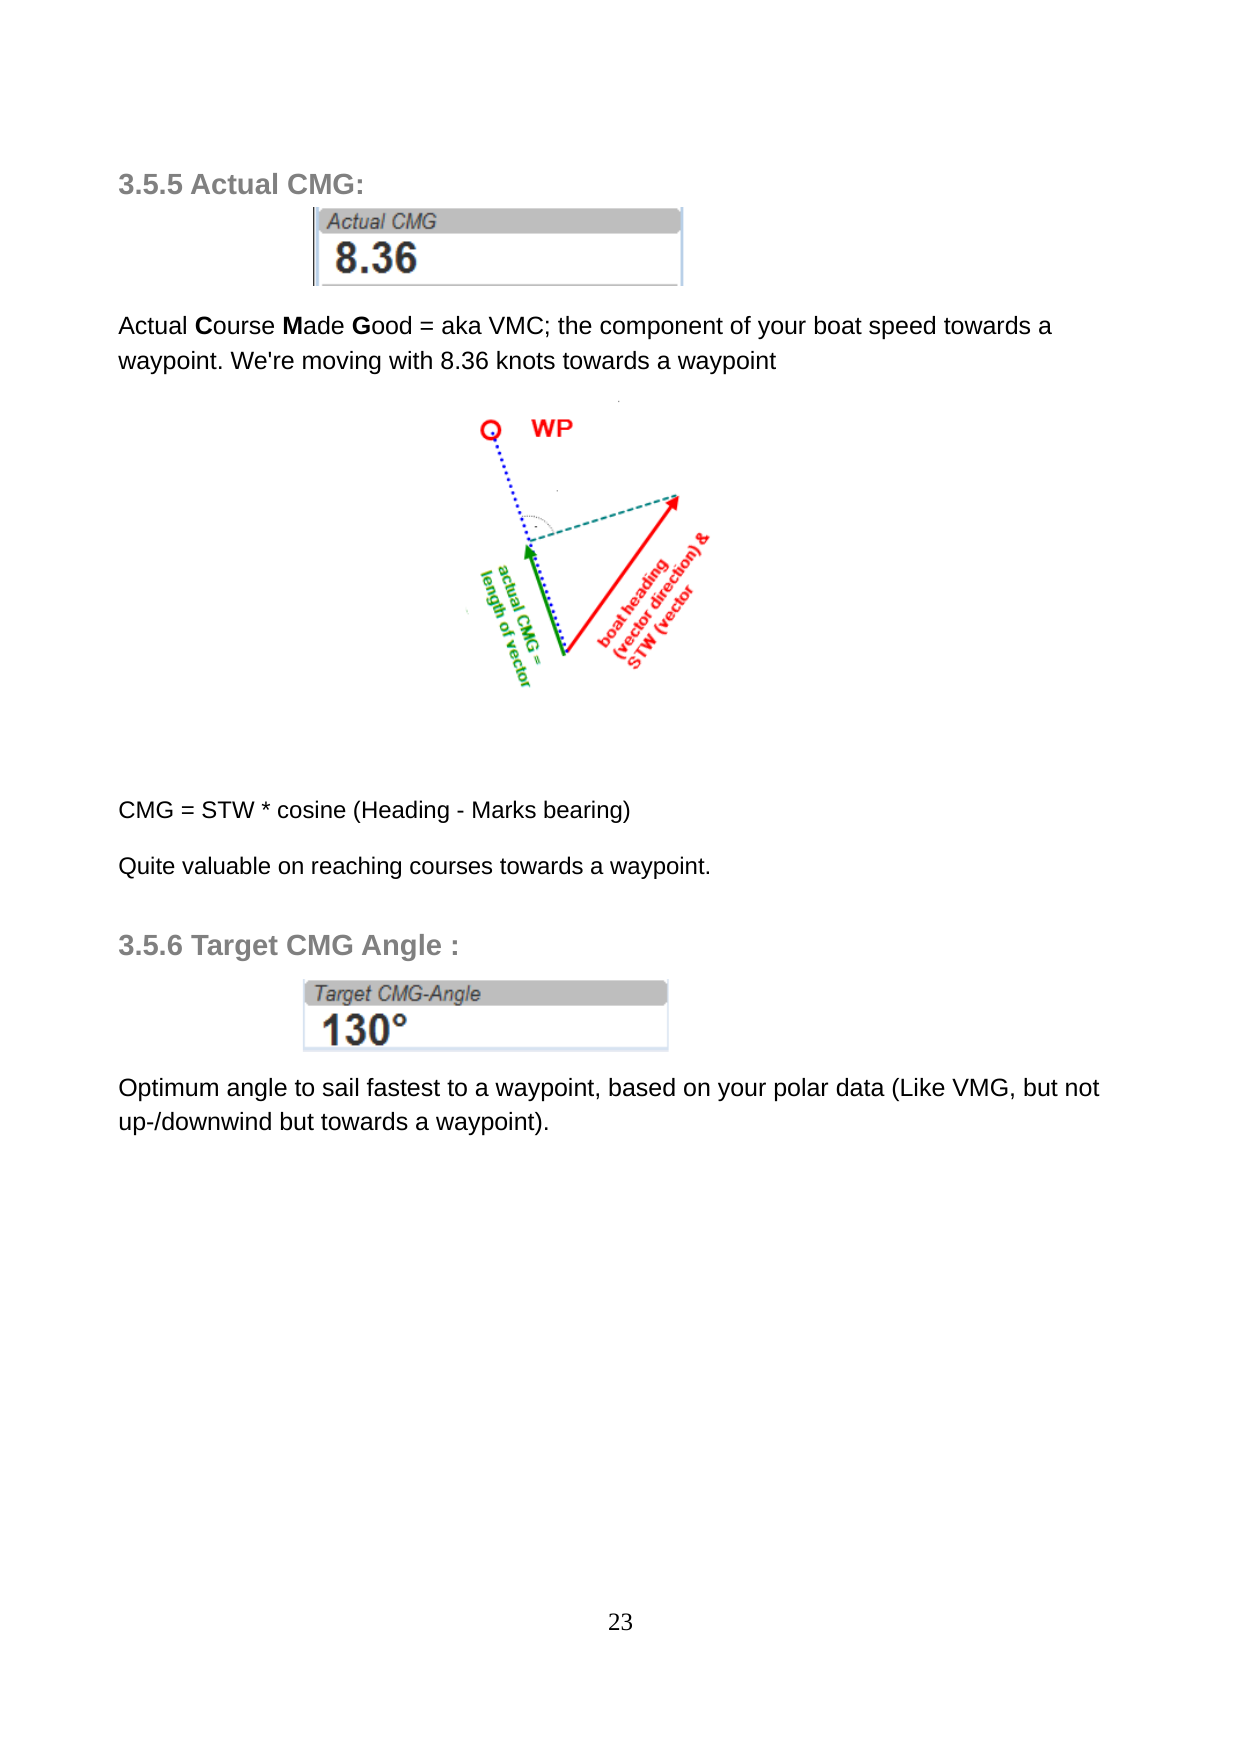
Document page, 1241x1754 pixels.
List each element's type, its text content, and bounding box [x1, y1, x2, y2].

text Actual Course Made Good = aka VMC; the component of your boat speed towards a waypoint. We're moving with 8.36 knots towards a waypoint [118, 311, 1122, 374]
text Quite valuable on reaching courses towards a waypoint. [118, 852, 1122, 879]
picture [302, 979, 669, 1052]
text Optimum angle to sail fastest to a waypoint, based on your polar data (Like VMG, but not up-/downwind but towards a waypoint). [118, 1072, 1122, 1136]
text CMG = STW * cosine (Heading - Marks bearing) [118, 796, 1122, 824]
picture [313, 207, 684, 286]
subtitle 3.5.5 Actual CMG: [118, 167, 1122, 201]
picture [389, 395, 852, 742]
subtitle 3.5.6 Target CMG Angle : [118, 928, 1122, 962]
